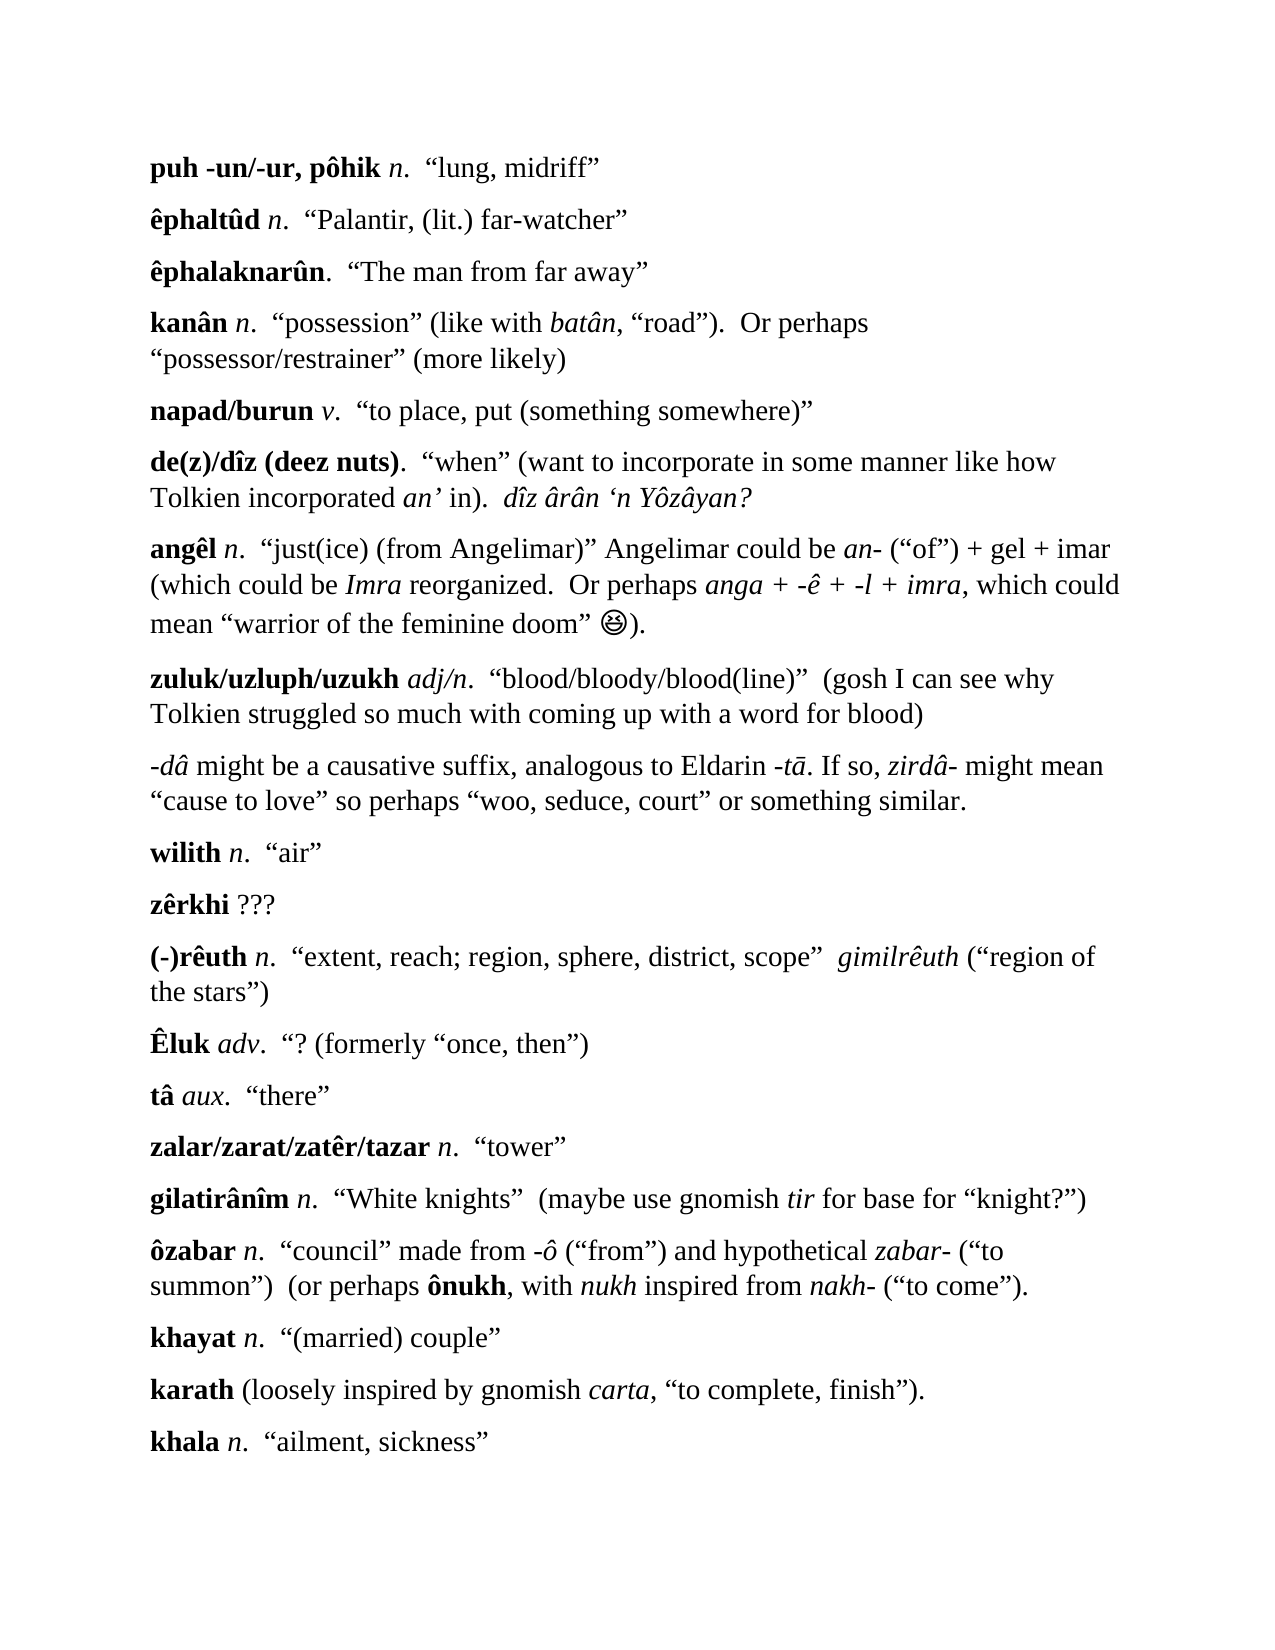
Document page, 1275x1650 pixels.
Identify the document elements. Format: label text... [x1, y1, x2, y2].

text khayat n. “(married) couple” [150, 1320, 1125, 1354]
text kanân n. “possession” (like with batân, “road”). Or perhaps “possessor/restrainer” (more likely) [150, 306, 1125, 374]
text -dâ might be a causative suffix, analogous to Eldarin -tā. If so, zirdâ- might mean “cause to love” so perhaps “woo, seduce, court” or something similar. [150, 748, 1125, 817]
text êphalaknarûn. “The man from far away” [150, 254, 1125, 287]
text gilatirânîm n. “White knights” (maybe use gnomish tir for base for “knight?”) [150, 1181, 1125, 1215]
text zuluk/uzluph/uzukh adj/n. “blood/bloody/blood(line)” (gosh I can see why Tolkien struggled so much with coming up with a word for blood) [150, 661, 1125, 729]
text Êluk adv. “? (formerly “once, then”) [150, 1026, 1125, 1059]
text khala n. “ailment, sickness” [150, 1424, 1125, 1458]
text napad/burun v. “to place, put (something somewhere)” [150, 393, 1125, 426]
text angêl n. “just(ice) (from Angelimar)” Angelimar could be an- (“of”) + gel + imar (which could be Imra reorganized. Or perhaps anga + -ê + -l + imra, which could mean “warrior of the feminine doom” 😆). [150, 532, 1125, 642]
text êphaltûd n. “Palantir, (lit.) far-watcher” [150, 202, 1125, 235]
text puh -un/-ur, pôhik n. “lung, midriff” [150, 150, 1125, 183]
text wilith n. “air” [150, 835, 1125, 868]
text de(z)/dîz (deez nuts). “when” (want to incorporate in some manner like how Tolkien incorporated an’ in). dîz ârân ‘n Yôzâyan? [150, 444, 1125, 513]
text zalar/zarat/zatêr/tazar n. “tower” [150, 1129, 1125, 1163]
text (-)rêuth n. “extent, reach; region, sphere, district, scope” gimilrêuth (“region of the stars”) [150, 939, 1125, 1007]
text tâ aux. “there” [150, 1078, 1125, 1111]
text zêrkhi ??? [150, 887, 1125, 920]
text ôzabar n. “council” made from -ô (“from”) and hypothetical zabar- (“to summon”) (or perhaps ônukh, with nukh inspired from nakh- (“to come”). [150, 1233, 1125, 1302]
text karath (loosely inspired by gnomish carta, “to complete, finish”). [150, 1372, 1125, 1406]
